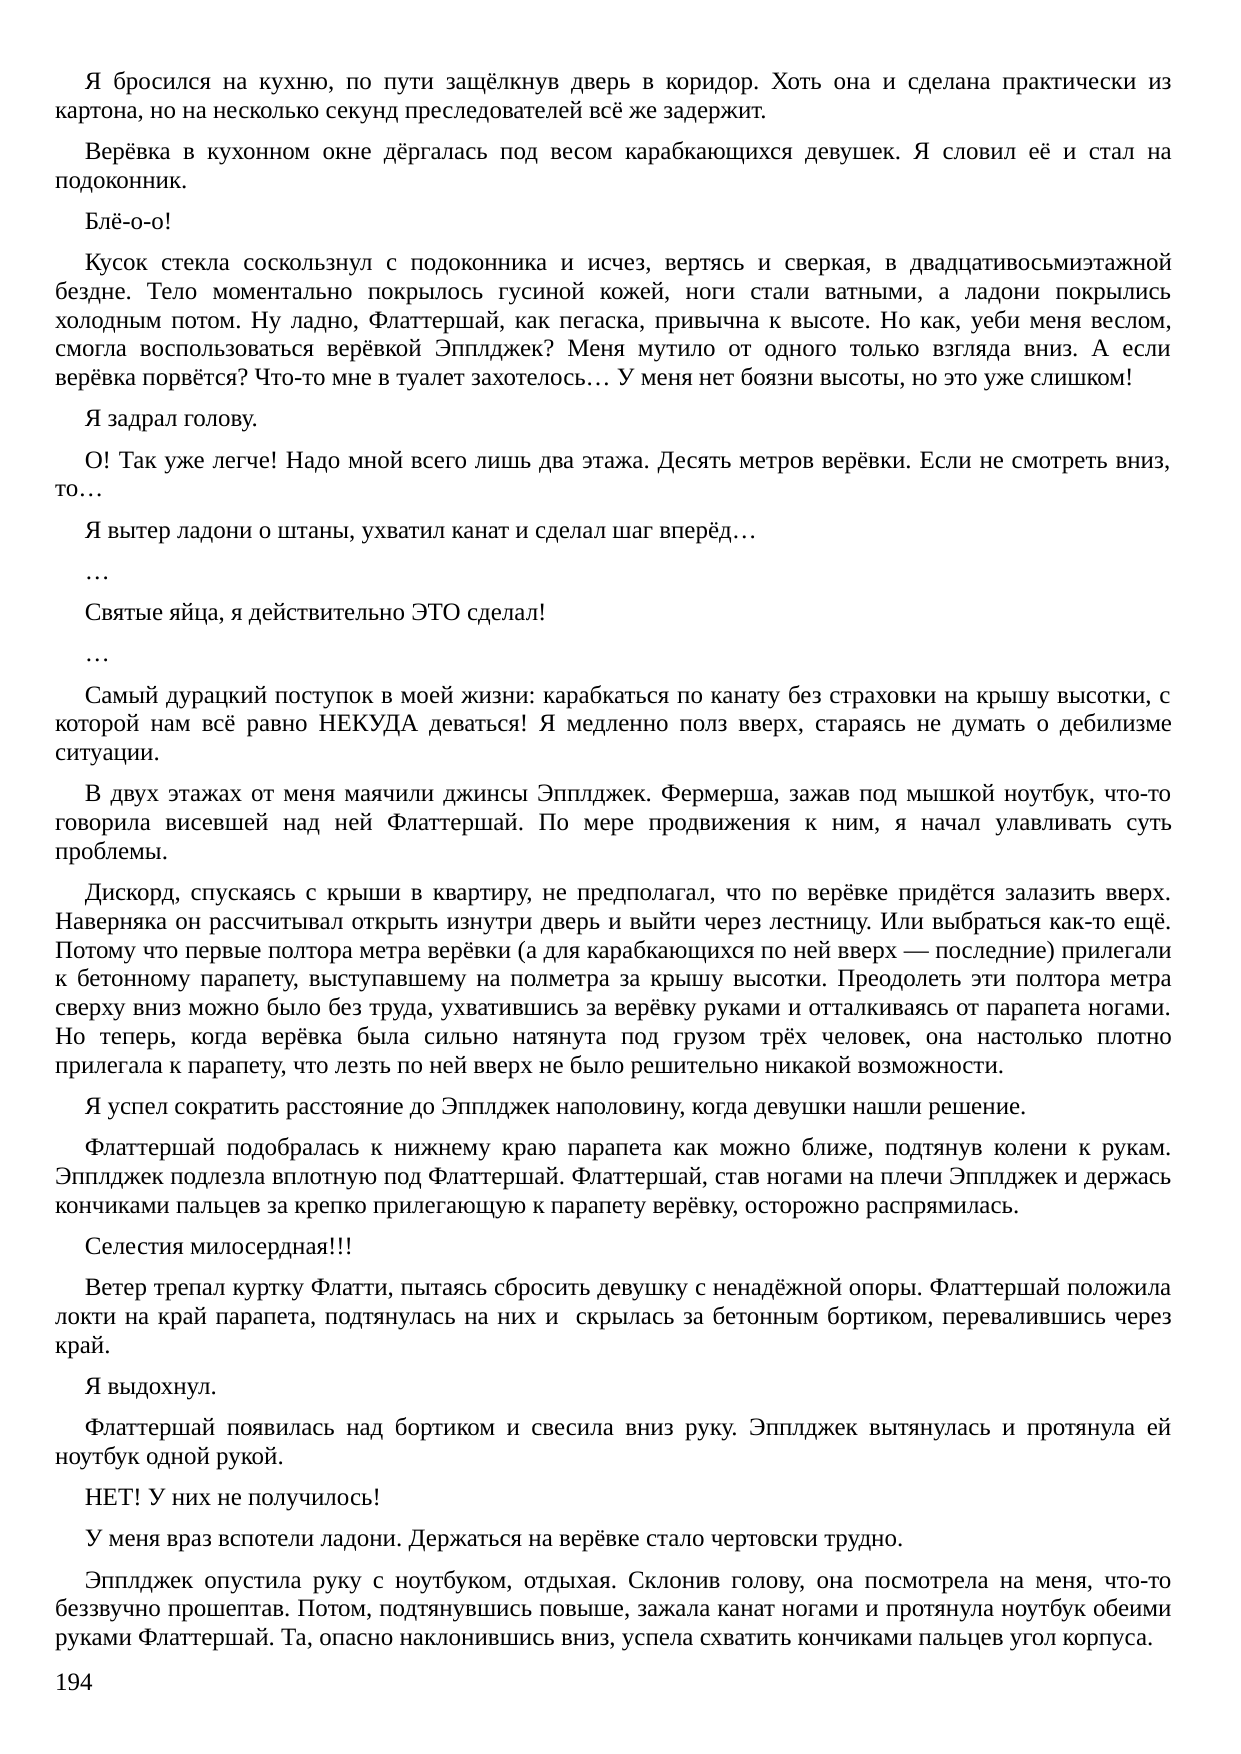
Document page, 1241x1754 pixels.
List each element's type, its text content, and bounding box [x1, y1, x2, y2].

text Флаттершай подобралась к нижнему краю парапета как можно ближе, подтянув колени к рукам. Эпплджек подлезла вплотную под Флаттершай. Флаттершай, став ногами на плечи Эпплджек и держась кончиками пальцев за крепко прилегающую к парапету верёвку, осторожно распрямилась. [55, 1132, 1173, 1218]
text У меня враз вспотели ладони. Держаться на верёвке стало чертовски трудно. [55, 1523, 1173, 1552]
text Я выдохнул. [55, 1371, 1173, 1400]
text Я задрал голову. [55, 403, 1173, 432]
text Эпплджек опустила руку с ноутбуком, отдыхая. Склонив голову, она посмотрела на меня, что-то беззвучно прошептав. Потом, подтянувшись повыше, зажала канат ногами и протянула ноутбук обеими руками Флаттершай. Та, опасно наклонившись вниз, успела схватить кончиками пальцев угол корпуса. [55, 1565, 1173, 1651]
text Верёвка в кухонном окне дёргалась под весом карабкающихся девушек. Я словил её и стал на подоконник. [55, 136, 1173, 193]
text Я вытер ладони о штаны, ухватил канат и сделал шаг вперёд… [55, 515, 1173, 543]
text Я бросился на кухню, по пути защёлкнув дверь в коридор. Хоть она и сделана практически из картона, но на несколько секунд преследователей всё же задержит. [55, 66, 1173, 123]
text Я успел сократить расстояние до Эпплджек наполовину, когда девушки нашли решение. [55, 1091, 1173, 1120]
text НЕТ! У них не получилось! [55, 1482, 1173, 1511]
text … [55, 638, 1173, 667]
text … [55, 556, 1173, 585]
text О! Так уже легче! Надо мной всего лишь два этажа. Десять метров верёвки. Если не смотреть вниз, то… [55, 445, 1173, 502]
text Флаттершай появилась над бортиком и свесила вниз руку. Эпплджек вытянулась и протянула ей ноутбук одной рукой. [55, 1412, 1173, 1470]
text Кусок стекла соскользнул с подоконника и исчез, вертясь и сверкая, в двадцативосьмиэтажной бездне. Тело моментально покрылось гусиной кожей, ноги стали ватными, а ладони покрылись холодным потом. Ну ладно, Флаттершай, как пегаска, привычна к высоте. Но как, уеби меня веслом, смогла воспользоваться верёвкой Эпплджек? Меня мутило от одного только взгляда вниз. А если верёвка порвётся? Что-то мне в туалет захотелось… У меня нет боязни высоты, но это уже слишком! [55, 247, 1173, 391]
text Блё-о-о! [55, 206, 1173, 235]
text Дискорд, спускаясь с крыши в квартиру, не предполагал, что по верёвке придётся залазить вверх. Наверняка он рассчитывал открыть изнутри дверь и выйти через лестницу. Или выбраться как-то ещё. Потому что первые полтора метра верёвки (а для карабкающихся по ней вверх — последние) прилегали к бетонному парапету, выступавшему на полметра за крышу высотки. Преодолеть эти полтора метра сверху вниз можно было без труда, ухватившись за верёвку руками и отталкиваясь от парапета ногами. Но теперь, когда верёвка была сильно натянута под грузом трёх человек, она настолько плотно прилегала к парапету, что лезть по ней вверх не было решительно никакой возможности. [55, 877, 1173, 1078]
text Самый дурацкий поступок в моей жизни: карабкаться по канату без страховки на крышу высотки, с которой нам всё равно НЕКУДА деваться! Я медленно полз вверх, стараясь не думать о дебилизме ситуации. [55, 680, 1173, 766]
text Святые яйца, я действительно ЭТО сделал! [55, 597, 1173, 626]
text Ветер трепал куртку Флатти, пытаясь сбросить девушку с ненадёжной опоры. Флаттершай положила локти на край парапета, подтянулась на них и скрылась за бетонным бортиком, перевалившись через край. [55, 1272, 1173, 1358]
text Селестия милосердная!!! [55, 1231, 1173, 1260]
text В двух этажах от меня маячили джинсы Эпплджек. Фермерша, зажав под мышкой ноутбук, что-то говорила висевшей над ней Флаттершай. По мере продвижения к ним, я начал улавливать суть проблемы. [55, 778, 1173, 865]
